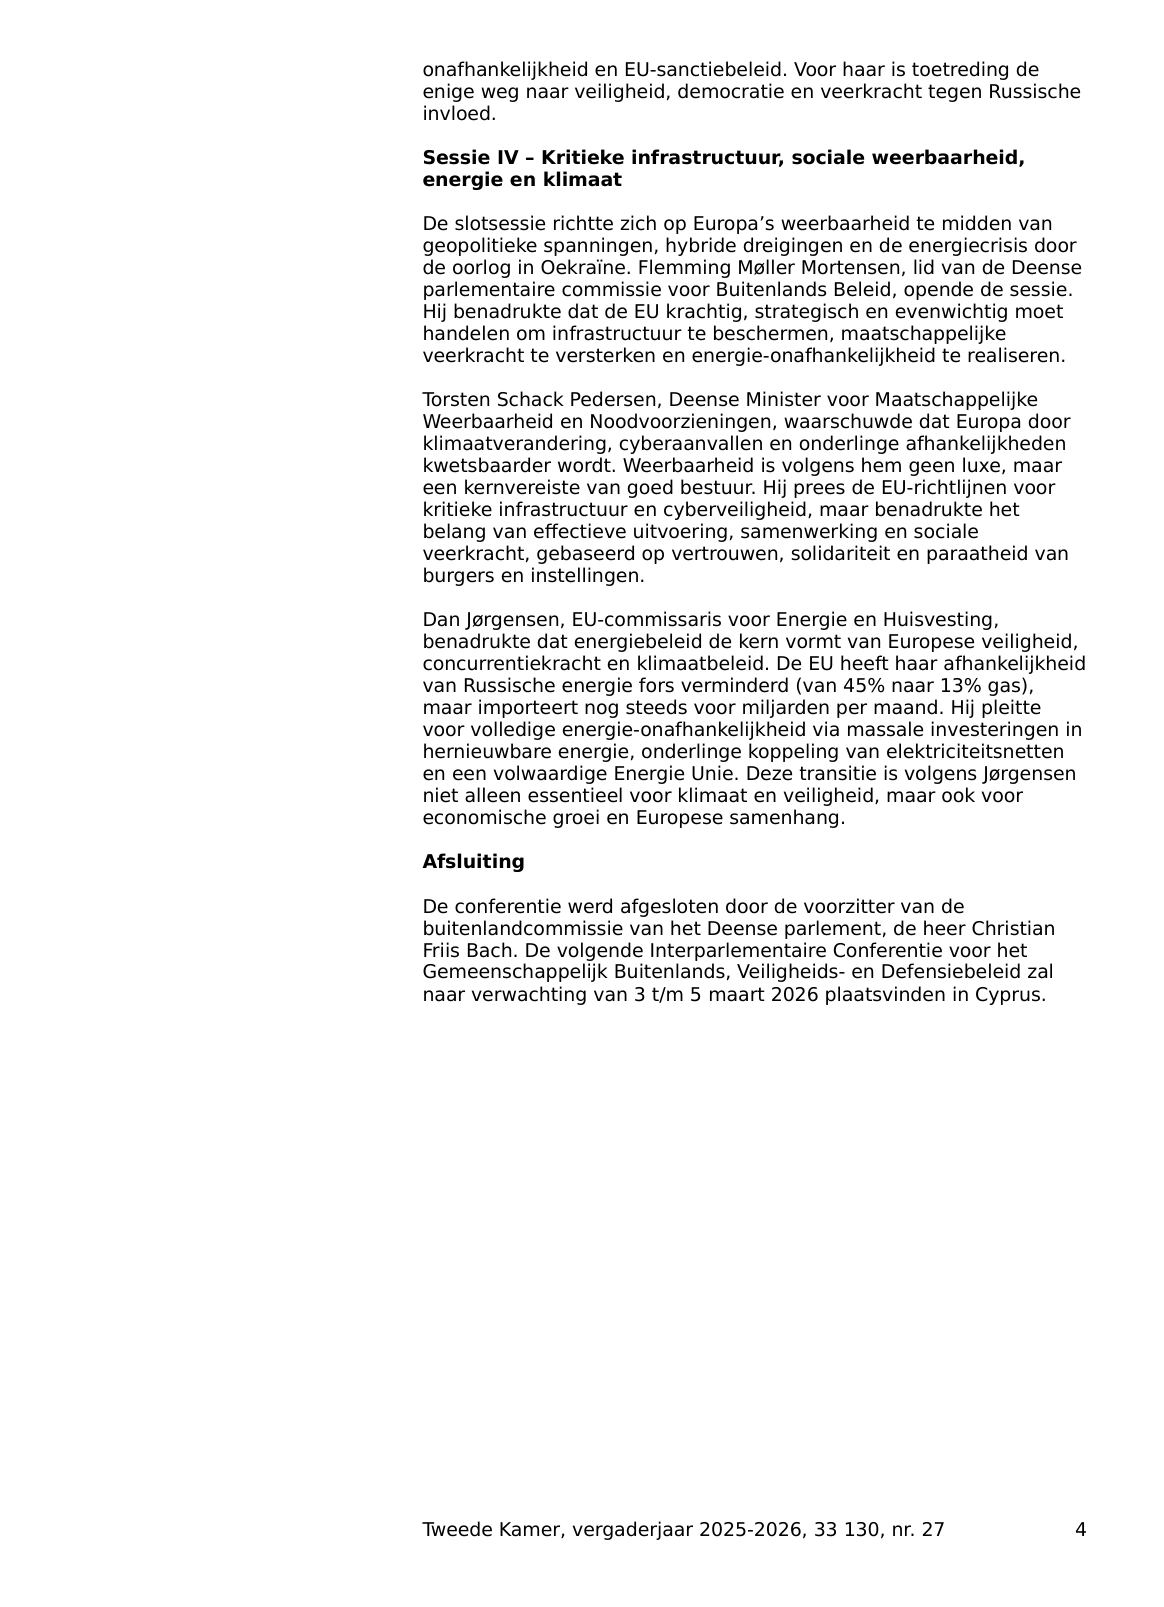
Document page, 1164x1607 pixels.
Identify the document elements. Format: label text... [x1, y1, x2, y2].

text Torsten Schack Pedersen, Deense Minister voor Maatschappelijke Weerbaarheid en Noodvoorzieningen, waarschuwde dat Europa door klimaatverandering, cyberaanvallen en onderlinge afhankelijkheden kwetsbaarder wordt. Weerbaarheid is volgens hem geen luxe, maar een kernvereiste van goed bestuur. Hij prees de EU-richtlijnen voor kritieke infrastructuur en cyberveiligheid, maar benadrukte het belang van effectieve uitvoering, samenwerking en sociale veerkracht, gebaseerd op vertrouwen, solidariteit en paraatheid van burgers en instellingen. [422, 389, 1087, 587]
text De slotsessie richtte zich op Europa’s weerbaarheid te midden van geopolitieke spanningen, hybride dreigingen en de energiecrisis door de oorlog in Oekraïne. Flemming Møller Mortensen, lid van de Deense parlementaire commissie voor Buitenlands Beleid, opende de sessie. Hij benadrukte dat de EU krachtig, strategisch en evenwichtig moet handelen om infrastructuur te beschermen, maatschappelijke veerkracht te versterken en energie-onafhankelijkheid te realiseren. [422, 213, 1087, 367]
text De conferentie werd afgesloten door de voorzitter van de buitenlandcommissie van het Deense parlement, de heer Christian Friis Bach. De volgende Interparlementaire Conferentie voor het Gemeenschappelijk Buitenlands, Veiligheids- en Defensiebeleid zal naar verwachting van 3 t/m 5 maart 2026 plaatsvinden in Cyprus. [422, 896, 1087, 1005]
text onafhankelijkheid en EU-sanctiebeleid. Voor haar is toetreding de enige weg naar veiligheid, democratie en veerkracht tegen Russische invloed. [422, 59, 1087, 125]
text Dan Jørgensen, EU-commissaris voor Energie en Huisvesting, benadrukte dat energiebeleid de kern vormt van Europese veiligheid, concurrentiekracht en klimaatbeleid. De EU heeft haar afhankelijkheid van Russische energie fors verminderd (van 45% naar 13% gas), maar importeert nog steeds voor miljarden per maand. Hij pleitte voor volledige energie-onafhankelijkheid via massale investeringen in hernieuwbare energie, onderlinge koppeling van elektriciteitsnetten en een volwaardige Energie Unie. Deze transitie is volgens Jørgensen niet alleen essentieel voor klimaat en veiligheid, maar ook voor economische groei en Europese samenhang. [422, 609, 1087, 829]
subtitle Afsluiting [422, 851, 1087, 873]
subtitle Sessie IV – Kritieke infrastructuur, sociale weerbaarheid, energie en klimaat [422, 147, 1087, 191]
